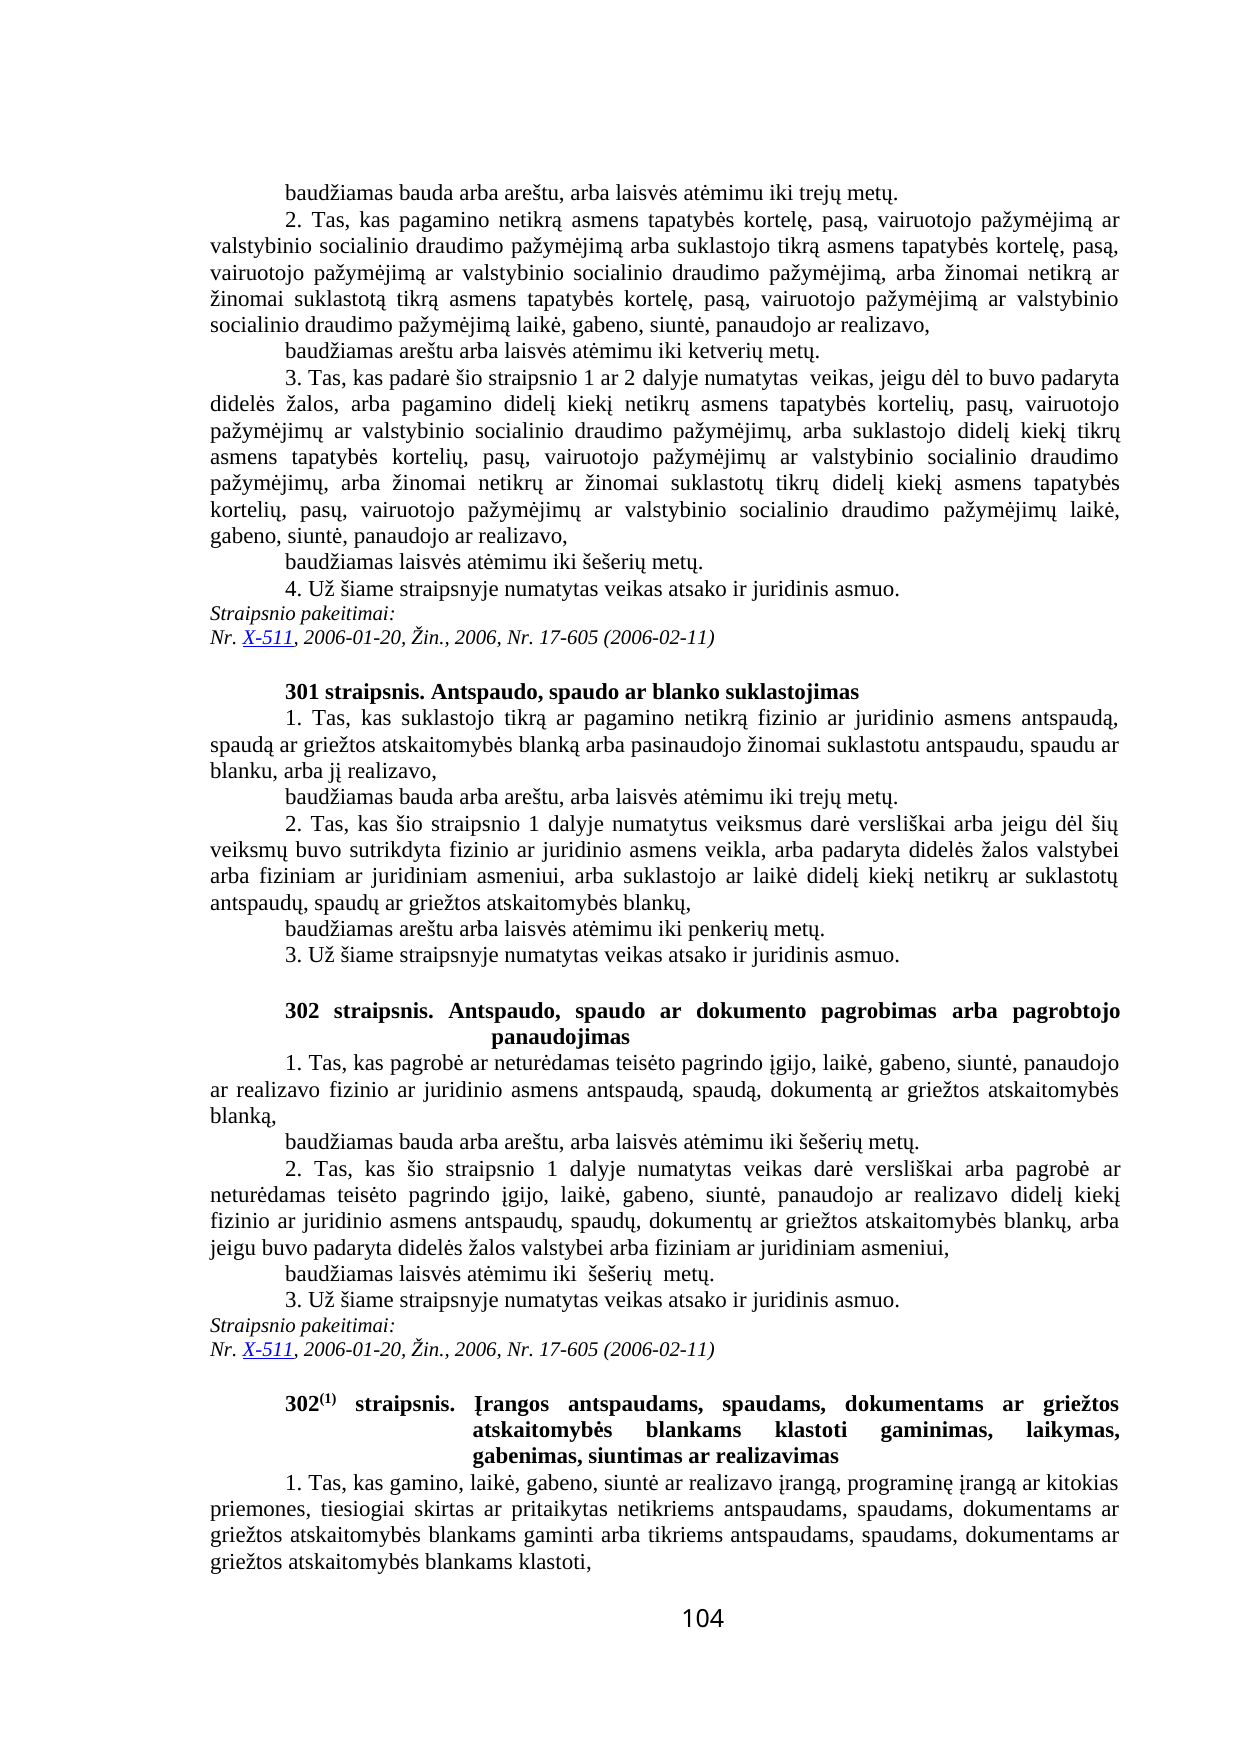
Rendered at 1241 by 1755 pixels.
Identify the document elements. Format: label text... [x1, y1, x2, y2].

text Straipsnio pakeitimai: [210, 1313, 1120, 1337]
text 3. Tas, kas padarė šio straipsnio 1 ar 2 dalyje numatytas veikas, jeigu dėl to buvo padaryta didelės žalos, arba pagamino didelį kiekį netikrų asmens tapatybės kortelių, pasų, vairuotojo pažymėjimų ar valstybinio socialinio draudimo pažymėjimų, arba suklastojo didelį kiekį tikrų asmens tapatybės kortelių, pasų, vairuotojo pažymėjimų ar valstybinio socialinio draudimo pažymėjimų, arba žinomai netikrų ar žinomai suklastotų tikrų didelį kiekį asmens tapatybės kortelių, pasų, vairuotojo pažymėjimų ar valstybinio socialinio draudimo pažymėjimų laikė, gabeno, siuntė, panaudojo ar realizavo, [210, 364, 1120, 548]
text Straipsnio pakeitimai: [210, 601, 1120, 625]
text 1. Tas, kas pagrobė ar neturėdamas teisėto pagrindo įgijo, laikė, gabeno, siuntė, panaudojo ar realizavo fizinio ar juridinio asmens antspaudą, spaudą, dokumentą ar griežtos atskaitomybės blanką, [210, 1049, 1120, 1128]
text 2. Tas, kas šio straipsnio 1 dalyje numatytas veikas darė versliškai arba pagrobė ar neturėdamas teisėto pagrindo įgijo, laikė, gabeno, siuntė, panaudojo ar realizavo didelį kiekį fizinio ar juridinio asmens antspaudų, spaudų, dokumentų ar griežtos atskaitomybės blankų, arba jeigu buvo padaryta didelės žalos valstybei arba fiziniam ar juridiniam asmeniui, [210, 1155, 1120, 1260]
text baudžiamas bauda arba areštu, arba laisvės atėmimu iki trejų metų. [210, 179, 1120, 206]
text Nr. X-511, 2006-01-20, Žin., 2006, Nr. 17-605 (2006-02-11) [210, 1337, 1120, 1361]
text baudžiamas bauda arba areštu, arba laisvės atėmimu iki šešerių metų. [210, 1128, 1120, 1155]
text 1. Tas, kas suklastojo tikrą ar pagamino netikrą fizinio ar juridinio asmens antspaudą, spaudą ar griežtos atskaitomybės blanką arba pasinaudojo žinomai suklastotu antspaudu, spaudu ar blanku, arba jį realizavo, [210, 704, 1120, 783]
text baudžiamas areštu arba laisvės atėmimu iki ketverių metų. [210, 338, 1120, 364]
text 3. Už šiame straipsnyje numatytas veikas atsako ir juridinis asmuo. [210, 942, 1120, 968]
text baudžiamas laisvės atėmimu iki šešerių metų. [210, 1260, 1120, 1287]
text 2. Tas, kas pagamino netikrą asmens tapatybės kortelę, pasą, vairuotojo pažymėjimą ar valstybinio socialinio draudimo pažymėjimą arba suklastojo tikrą asmens tapatybės kortelę, pasą, vairuotojo pažymėjimą ar valstybinio socialinio draudimo pažymėjimą, arba žinomai netikrą ar žinomai suklastotą tikrą asmens tapatybės kortelę, pasą, vairuotojo pažymėjimą ar valstybinio socialinio draudimo pažymėjimą laikė, gabeno, siuntė, panaudojo ar realizavo, [210, 206, 1120, 338]
text 302 straipsnis. Antspaudo, spaudo ar dokumento pagrobimas arba pagrobtojo panaudojimas [285, 997, 1120, 1049]
text 4. Už šiame straipsnyje numatytas veikas atsako ir juridinis asmuo. [210, 575, 1120, 601]
text baudžiamas bauda arba areštu, arba laisvės atėmimu iki trejų metų. [210, 783, 1120, 810]
text 3. Už šiame straipsnyje numatytas veikas atsako ir juridinis asmuo. [210, 1287, 1120, 1313]
text Nr. X-511, 2006-01-20, Žin., 2006, Nr. 17-605 (2006-02-11) [210, 625, 1120, 649]
text 1. Tas, kas gamino, laikė, gabeno, siuntė ar realizavo įrangą, programinę įrangą ar kitokias priemones, tiesiogiai skirtas ar pritaikytas netikriems antspaudams, spaudams, dokumentams ar griežtos atskaitomybės blankams gaminti arba tikriems antspaudams, spaudams, dokumentams ar griežtos atskaitomybės blankams klastoti, [210, 1469, 1120, 1574]
text baudžiamas areštu arba laisvės atėmimu iki penkerių metų. [210, 915, 1120, 942]
text 302(1) straipsnis. Įrangos antspaudams, spaudams, dokumentams ar griežtos atskaitomybės blankams klastoti gaminimas, laikymas, gabenimas, siuntimas ar realizavimas [285, 1390, 1120, 1469]
text 2. Tas, kas šio straipsnio 1 dalyje numatytus veiksmus darė versliškai arba jeigu dėl šių veiksmų buvo sutrikdyta fizinio ar juridinio asmens veikla, arba padaryta didelės žalos valstybei arba fiziniam ar juridiniam asmeniui, arba suklastojo ar laikė didelį kiekį netikrų ar suklastotų antspaudų, spaudų ar griežtos atskaitomybės blankų, [210, 810, 1120, 915]
text baudžiamas laisvės atėmimu iki šešerių metų. [210, 548, 1120, 575]
text 301 straipsnis. Antspaudo, spaudo ar blanko suklastojimas [210, 678, 1120, 704]
